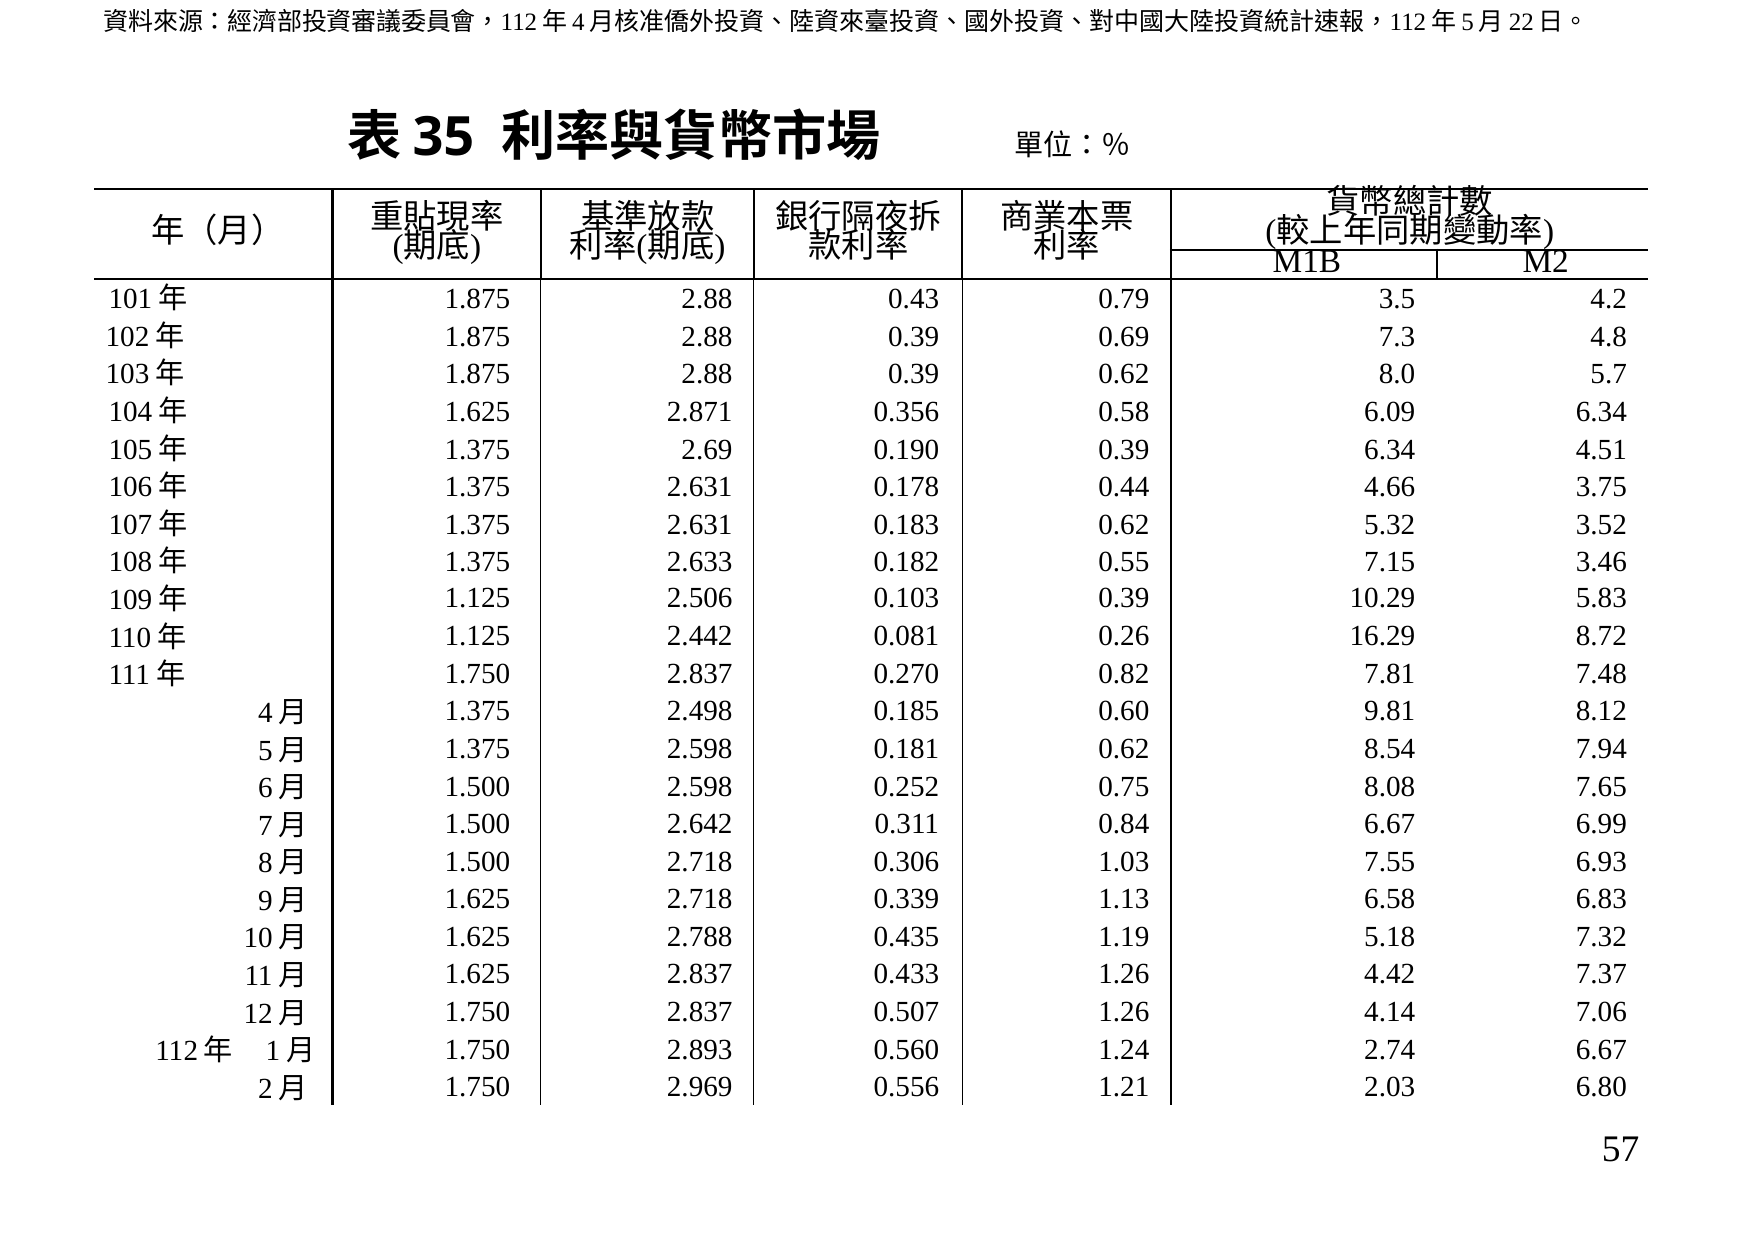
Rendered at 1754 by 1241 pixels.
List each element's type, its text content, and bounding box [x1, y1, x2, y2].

table_cell 7.94 [1437, 729, 1648, 767]
table_cell 0.103 [754, 579, 962, 616]
table_cell 2.837 [541, 654, 753, 691]
table_header 銀行隔夜拆款利率 [755, 190, 961, 278]
table_cell 8.72 [1437, 616, 1648, 654]
table_cell 1.125 [334, 579, 540, 616]
table_cell 2.74 [1172, 1030, 1437, 1067]
table_cell 0.185 [754, 691, 962, 729]
table_cell 5.32 [1172, 503, 1437, 541]
table_cell 1.500 [334, 842, 540, 879]
table_cell M1B [1172, 251, 1436, 278]
table_cell 7.55 [1172, 842, 1437, 879]
table_cell 0.182 [754, 541, 962, 578]
table_cell 2.718 [541, 842, 753, 879]
table_cell 10.29 [1172, 579, 1437, 616]
table_cell 7.48 [1437, 654, 1648, 691]
table_cell 4.14 [1172, 992, 1437, 1030]
table_cell 2.788 [541, 917, 753, 954]
table_cell 107年 [94, 503, 331, 541]
table_cell 2.88 [541, 315, 753, 353]
table_cell 102年 [94, 315, 331, 353]
table_cell 0.39 [754, 353, 962, 391]
table_cell 1.750 [334, 992, 540, 1030]
table_cell 1.03 [963, 842, 1170, 879]
table_cell 108年 [94, 541, 331, 578]
table_header 基準放款 利率(期底) [542, 190, 753, 278]
table_cell 0.507 [754, 992, 962, 1030]
table_cell 1.375 [334, 541, 540, 578]
table_cell 1.625 [334, 879, 540, 917]
table_cell 1.125 [334, 616, 540, 654]
table_cell 5.7 [1437, 353, 1648, 391]
table_cell 6月 [94, 767, 331, 804]
table_cell 4.42 [1172, 955, 1437, 992]
table_cell 4月 [94, 691, 331, 729]
table_cell 0.62 [963, 729, 1170, 767]
table_cell 2月 [94, 1068, 331, 1105]
table_cell 0.190 [754, 428, 962, 466]
table_cell 0.356 [754, 391, 962, 428]
table_cell 2.442 [541, 616, 753, 654]
table_header 重貼現率 (期底) [334, 190, 540, 278]
table_cell 7.65 [1437, 767, 1648, 804]
table_cell 1.24 [963, 1030, 1170, 1067]
table_cell 2.631 [541, 503, 753, 541]
table_cell 1.875 [334, 315, 540, 353]
table_cell 106年 [94, 466, 331, 503]
table_cell 3.52 [1437, 503, 1648, 541]
table_cell 0.82 [963, 654, 1170, 691]
table_cell 3.46 [1437, 541, 1648, 578]
table_cell 0.69 [963, 315, 1170, 353]
table_cell 0.178 [754, 466, 962, 503]
table_cell 0.84 [963, 804, 1170, 842]
table_cell 6.58 [1172, 879, 1437, 917]
table_cell 5月 [94, 729, 331, 767]
table_cell 2.598 [541, 767, 753, 804]
table_cell 1.500 [334, 767, 540, 804]
text 表35 利率與貨幣市場 單位：％ [103, 76, 1639, 188]
table_cell 16.29 [1172, 616, 1437, 654]
table_cell 0.252 [754, 767, 962, 804]
table_cell 8.0 [1172, 353, 1437, 391]
table_cell 0.560 [754, 1030, 962, 1067]
table_cell 0.43 [754, 280, 962, 315]
table_cell 0.55 [963, 541, 1170, 578]
table_cell 1.500 [334, 804, 540, 842]
table_cell 9.81 [1172, 691, 1437, 729]
table_cell 105年 [94, 428, 331, 466]
table_cell 1.625 [334, 955, 540, 992]
table_cell 109年 [94, 579, 331, 616]
table_cell 1.19 [963, 917, 1170, 954]
table_cell 2.506 [541, 579, 753, 616]
table_cell 0.26 [963, 616, 1170, 654]
table_cell 7.3 [1172, 315, 1437, 353]
table_cell 1.21 [963, 1068, 1170, 1105]
table_cell 4.8 [1437, 315, 1648, 353]
table_cell 101年 [94, 280, 331, 315]
table_cell 1.375 [334, 729, 540, 767]
table_cell 0.306 [754, 842, 962, 879]
table_cell 7.15 [1172, 541, 1437, 578]
table_cell 2.893 [541, 1030, 753, 1067]
table_cell 0.44 [963, 466, 1170, 503]
table_cell 0.311 [754, 804, 962, 842]
table_cell 2.498 [541, 691, 753, 729]
table_cell 2.69 [541, 428, 753, 466]
table_cell 0.79 [963, 280, 1170, 315]
table_cell 6.09 [1172, 391, 1437, 428]
table_cell 4.51 [1437, 428, 1648, 466]
table_cell 10月 [94, 917, 331, 954]
table_cell 0.58 [963, 391, 1170, 428]
table_cell 0.081 [754, 616, 962, 654]
table_cell 2.969 [541, 1068, 753, 1105]
table_cell 1.13 [963, 879, 1170, 917]
table_cell 0.39 [963, 428, 1170, 466]
table_cell 11月 [94, 955, 331, 992]
table_cell 0.339 [754, 879, 962, 917]
table_cell 2.871 [541, 391, 753, 428]
table_cell 8月 [94, 842, 331, 879]
table_cell 7.06 [1437, 992, 1648, 1030]
table_cell M2 [1438, 251, 1648, 278]
table_cell 2.88 [541, 353, 753, 391]
table_cell 1.750 [334, 654, 540, 691]
table_cell 2.631 [541, 466, 753, 503]
table_cell 103年 [94, 353, 331, 391]
table_cell 12月 [94, 992, 331, 1030]
table_cell 0.433 [754, 955, 962, 992]
table_cell 8.54 [1172, 729, 1437, 767]
table_cell 8.08 [1172, 767, 1437, 804]
table_cell 2.03 [1172, 1068, 1437, 1105]
table_cell 6.83 [1437, 879, 1648, 917]
table_cell 2.837 [541, 955, 753, 992]
table_cell 3.75 [1437, 466, 1648, 503]
table_cell 6.99 [1437, 804, 1648, 842]
table_cell 0.183 [754, 503, 962, 541]
table_cell 1.875 [334, 280, 540, 315]
table_cell 1.875 [334, 353, 540, 391]
table_cell 0.270 [754, 654, 962, 691]
table_cell 2.837 [541, 992, 753, 1030]
table_cell 2.642 [541, 804, 753, 842]
table_cell 6.67 [1437, 1030, 1648, 1067]
table_cell 1.375 [334, 691, 540, 729]
text 資料來源：經濟部投資審議委員會，112年4月核准僑外投資、陸資來臺投資、國外投資、對中國大陸投資統計速報，112年5月22日。 [103, 1, 1701, 38]
table_cell 1.375 [334, 466, 540, 503]
table_cell 2.598 [541, 729, 753, 767]
table_cell 2.633 [541, 541, 753, 578]
table_cell 0.75 [963, 767, 1170, 804]
table_cell 9月 [94, 879, 331, 917]
table_cell 4.2 [1437, 280, 1648, 315]
table_header 年（月） [94, 190, 331, 278]
table_cell 5.18 [1172, 917, 1437, 954]
table_cell 0.39 [754, 315, 962, 353]
table_cell 1.625 [334, 391, 540, 428]
table_cell 8.12 [1437, 691, 1648, 729]
table_cell 110年 [94, 616, 331, 654]
table_cell 6.34 [1437, 391, 1648, 428]
table_cell 0.181 [754, 729, 962, 767]
table_cell 0.62 [963, 503, 1170, 541]
table_cell 7.32 [1437, 917, 1648, 954]
table_cell 0.39 [963, 579, 1170, 616]
table_header 貨幣總計數 (較上年同期變動率) [1172, 190, 1648, 248]
table_cell 1.750 [334, 1068, 540, 1105]
table_header 商業本票 利率 [963, 190, 1170, 278]
table_cell 111年 [94, 654, 331, 691]
table_cell 3.5 [1172, 280, 1437, 315]
table_cell 7月 [94, 804, 331, 842]
table_cell 1.375 [334, 428, 540, 466]
table_cell 1.750 [334, 1030, 540, 1067]
table_cell 6.67 [1172, 804, 1437, 842]
table_cell 1.375 [334, 503, 540, 541]
table_cell 112年 1月 [94, 1030, 331, 1067]
table_cell 7.37 [1437, 955, 1648, 992]
table_cell 5.83 [1437, 579, 1648, 616]
table_cell 1.26 [963, 955, 1170, 992]
table_cell 7.81 [1172, 654, 1437, 691]
table_cell 1.26 [963, 992, 1170, 1030]
table_cell 6.34 [1172, 428, 1437, 466]
table_cell 0.556 [754, 1068, 962, 1105]
table_cell 4.66 [1172, 466, 1437, 503]
table_cell 1.625 [334, 917, 540, 954]
table_cell 0.60 [963, 691, 1170, 729]
table_cell 0.435 [754, 917, 962, 954]
table_cell 6.93 [1437, 842, 1648, 879]
table_cell 6.80 [1437, 1068, 1648, 1105]
table_cell 2.718 [541, 879, 753, 917]
table_cell 2.88 [541, 280, 753, 315]
table_cell 104年 [94, 391, 331, 428]
table_cell 0.62 [963, 353, 1170, 391]
